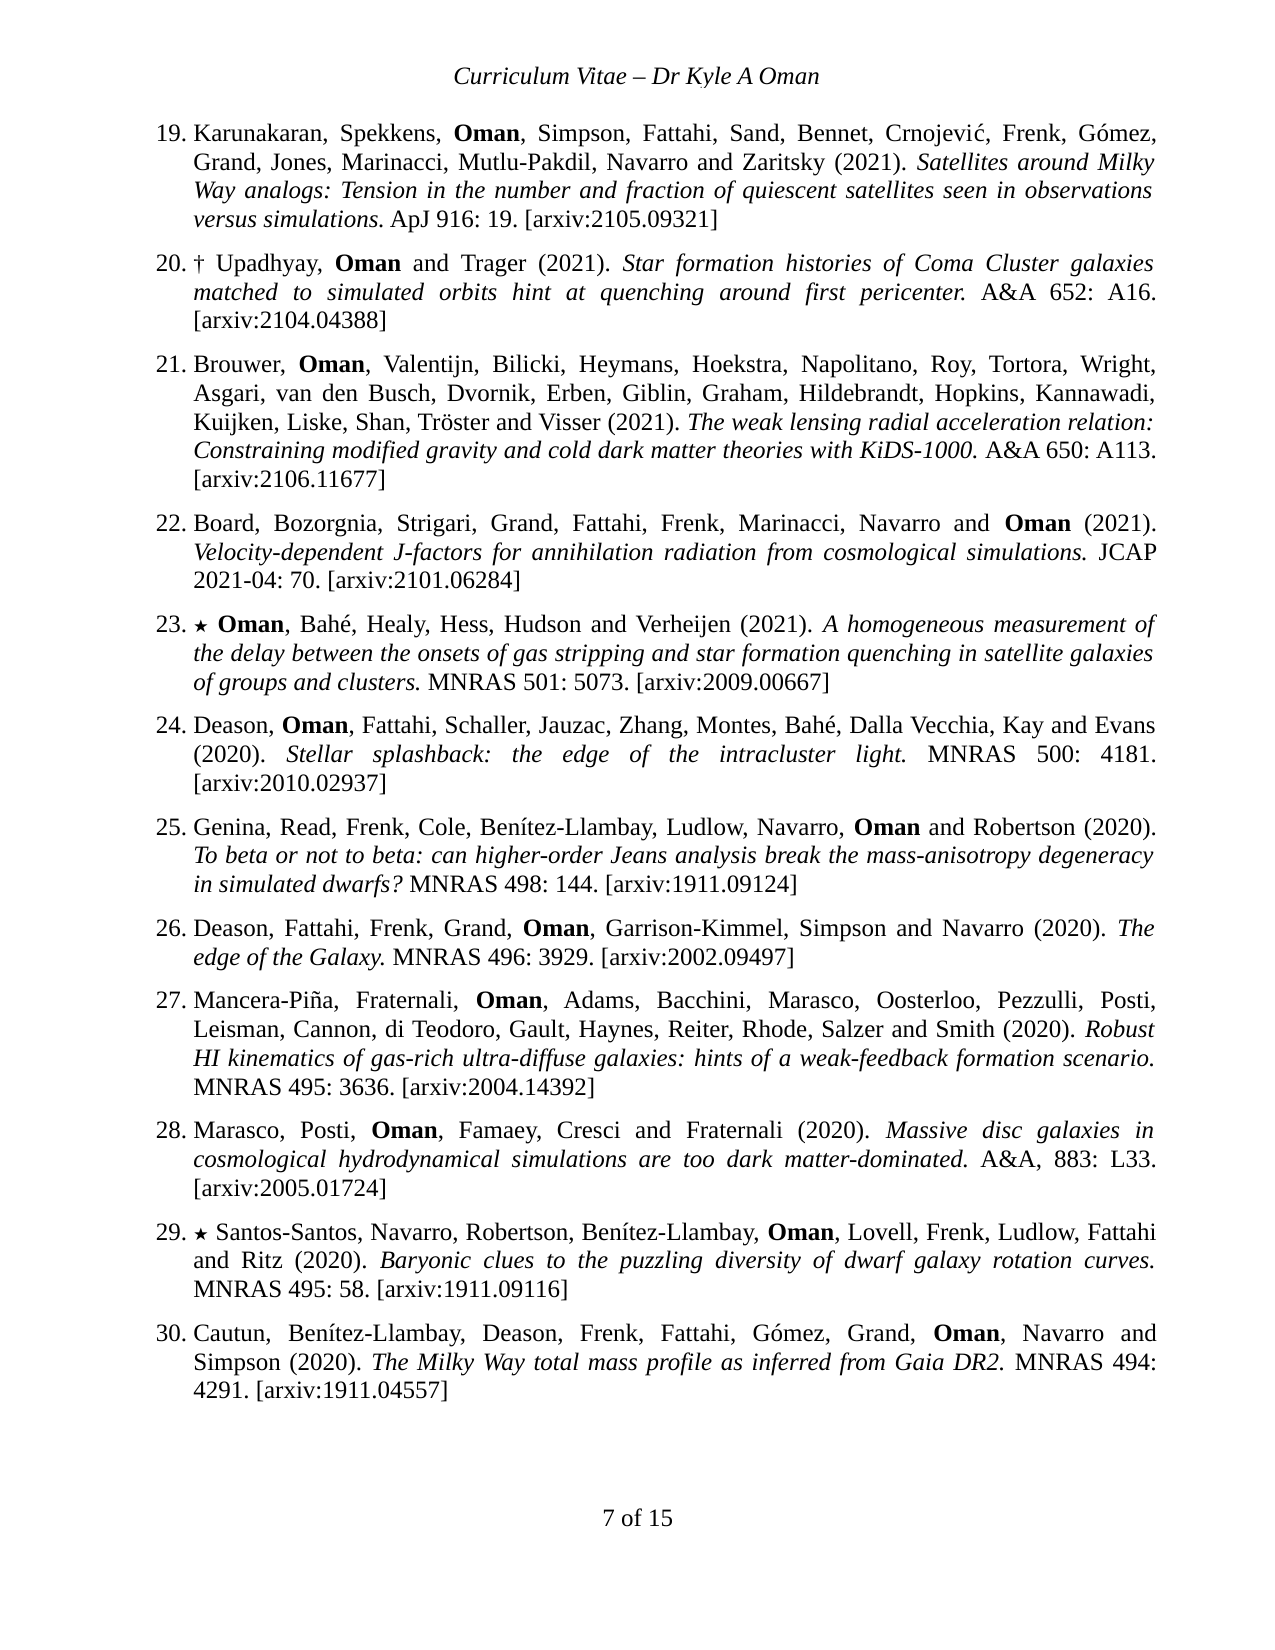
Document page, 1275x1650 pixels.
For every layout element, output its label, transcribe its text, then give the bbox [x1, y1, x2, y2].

list Deason, Fattahi, Frenk, Grand, Oman, Garrison-Kimmel, Simpson and Navarro (2020). The edge of the Galaxy. MNRAS 496: 3929. [arxiv:2002.09497] [156, 913, 1157, 970]
list Mancera-Piña, Fraternali, Oman, Adams, Bacchini, Marasco, Oosterloo, Pezzulli, Posti, Leisman, Cannon, di Teodoro, Gault, Haynes, Reiter, Rhode, Salzer and Smith (2020). Robust HI kinematics of gas-rich ultra-diffuse galaxies: hints of a weak-feedback formation scenario. MNRAS 495: 3636. [arxiv:2004.14392] [156, 985, 1157, 1100]
list † Upadhyay, Oman and Trager (2021). Star formation histories of Coma Cluster galaxies matched to simulated orbits hint at quenching around first pericenter. A&A 652: A16. [arxiv:2104.04388] [156, 248, 1157, 334]
list Deason, Oman, Fattahi, Schaller, Jauzac, Zhang, Montes, Bahé, Dalla Vecchia, Kay and Evans (2020). Stellar splashback: the edge of the intracluster light. MNRAS 500: 4181. [arxiv:2010.02937] [156, 710, 1157, 797]
list Cautun, Benítez-Llambay, Deason, Frenk, Fattahi, Gómez, Grand, Oman, Navarro and Simpson (2020). The Milky Way total mass profile as inferred from Gaia DR2. MNRAS 494: 4291. [arxiv:1911.04557] [156, 1318, 1157, 1404]
list Brouwer, Oman, Valentijn, Bilicki, Heymans, Hoekstra, Napolitano, Roy, Tortora, Wright, Asgari, van den Busch, Dvornik, Erben, Giblin, Graham, Hildebrandt, Hopkins, Kannawadi, Kuijken, Liske, Shan, Tröster and Visser (2021). The weak lensing radial acceleration relation: Constraining modified gravity and cold dark matter theories with KiDS-1000. A&A 650: A113. [arxiv:2106.11677] [156, 349, 1157, 493]
list Marasco, Posti, Oman, Famaey, Cresci and Fraternali (2020). Massive disc galaxies in cosmological hydrodynamical simulations are too dark matter-dominated. A&A, 883: L33. [arxiv:2005.01724] [156, 1115, 1157, 1202]
list Board, Bozorgnia, Strigari, Grand, Fattahi, Frenk, Marinacci, Navarro and Oman (2021). Velocity-dependent J-factors for annihilation radiation from cosmological simulations. JCAP 2021-04: 70. [arxiv:2101.06284] [156, 508, 1157, 594]
list ★ Santos-Santos, Navarro, Robertson, Benítez-Llambay, Oman, Lovell, Frenk, Ludlow, Fattahi and Ritz (2020). Baryonic clues to the puzzling diversity of dwarf galaxy rotation curves. MNRAS 495: 58. [arxiv:1911.09116] [156, 1217, 1157, 1303]
list Genina, Read, Frenk, Cole, Benítez-Llambay, Ludlow, Navarro, Oman and Robertson (2020). To beta or not to beta: can higher-order Jeans analysis break the mass-anisotropy degeneracy in simulated dwarfs? MNRAS 498: 144. [arxiv:1911.09124] [156, 812, 1157, 898]
list Karunakaran, Spekkens, Oman, Simpson, Fattahi, Sand, Bennet, Crnojević, Frenk, Gómez, Grand, Jones, Marinacci, Mutlu-Pakdil, Navarro and Zaritsky (2021). Satellites around Milky Way analogs: Tension in the number and fraction of quiescent satellites seen in observations versus simulations. ApJ 916: 19. [arxiv:2105.09321] [156, 118, 1157, 233]
list ★ Oman, Bahé, Healy, Hess, Hudson and Verheijen (2021). A homogeneous measurement of the delay between the onsets of gas stripping and star formation quenching in satellite galaxies of groups and clusters. MNRAS 501: 5073. [arxiv:2009.00667] [156, 609, 1157, 695]
